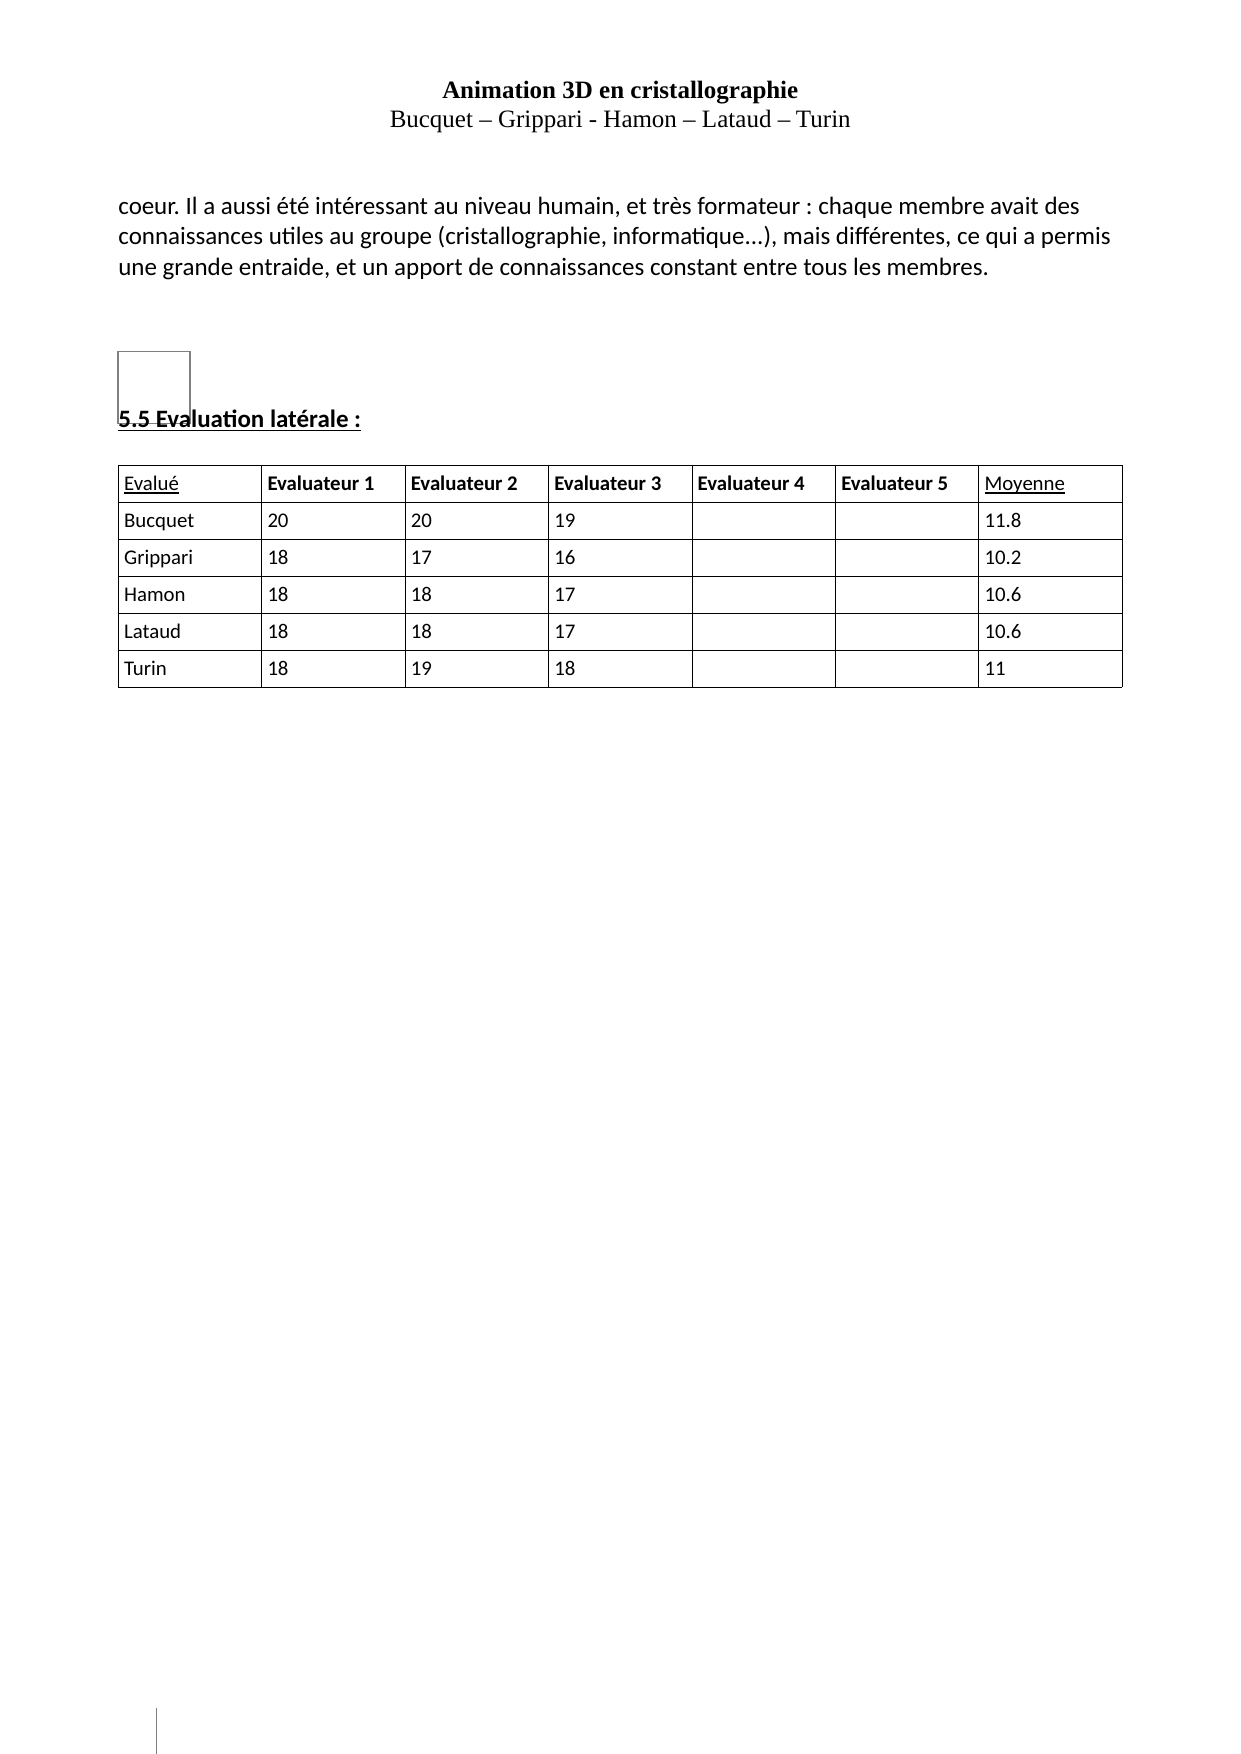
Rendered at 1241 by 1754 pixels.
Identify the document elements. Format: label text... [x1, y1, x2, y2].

table_cell 18 [262, 651, 405, 687]
text coeur. Il a aussi été intéressant au niveau humain, et très formateur : chaque membre avait des connaissances utiles au groupe (cristallographie, informatique...), mais différentes, ce qui a permis une grande entraide, et un apport de connaissances constant entre tous les membres. 5.5 Evaluation latérale : [118, 190, 1122, 465]
table_header Evaluateur 4 [693, 466, 835, 502]
table_cell [693, 614, 835, 649]
table_header Evalué [119, 466, 261, 502]
table_header Evaluateur 2 [406, 466, 548, 502]
table_cell 10,6 [979, 577, 1122, 613]
table_cell 18 [549, 651, 692, 687]
table_cell Turin [119, 651, 261, 687]
table_cell [693, 651, 835, 687]
table_cell 16 [549, 540, 692, 576]
table_cell 18 [262, 577, 405, 613]
table_header Evaluateur 5 [836, 466, 978, 502]
table_header Evaluateur 1 [262, 466, 405, 502]
table_cell 10,6 [979, 614, 1122, 649]
table_cell 18 [262, 614, 405, 649]
table_cell [836, 614, 978, 649]
table_cell 18 [406, 614, 548, 649]
table_cell Bucquet [119, 503, 261, 539]
table_cell 18 [262, 540, 405, 576]
table_cell 19 [549, 503, 692, 539]
table_cell 11,8 [979, 503, 1122, 539]
table_cell [836, 503, 978, 539]
table_cell 11 [979, 651, 1122, 687]
table_cell 17 [549, 614, 692, 649]
table_cell 19 [406, 651, 548, 687]
table_cell [693, 577, 835, 613]
table_header Moyenne [979, 466, 1122, 502]
table_cell 17 [549, 577, 692, 613]
table_cell [836, 540, 978, 576]
table_cell 18 [406, 577, 548, 613]
table_cell 17 [406, 540, 548, 576]
table_cell [693, 503, 835, 539]
table_cell 20 [406, 503, 548, 539]
table_cell Grippari [119, 540, 261, 576]
table_cell Hamon [119, 577, 261, 613]
table_cell [836, 577, 978, 613]
table_cell [693, 540, 835, 576]
table_cell 20 [262, 503, 405, 539]
table_header Evaluateur 3 [549, 466, 692, 502]
table_cell Lataud [119, 614, 261, 649]
table_cell [836, 651, 978, 687]
table_cell 10,2 [979, 540, 1122, 576]
